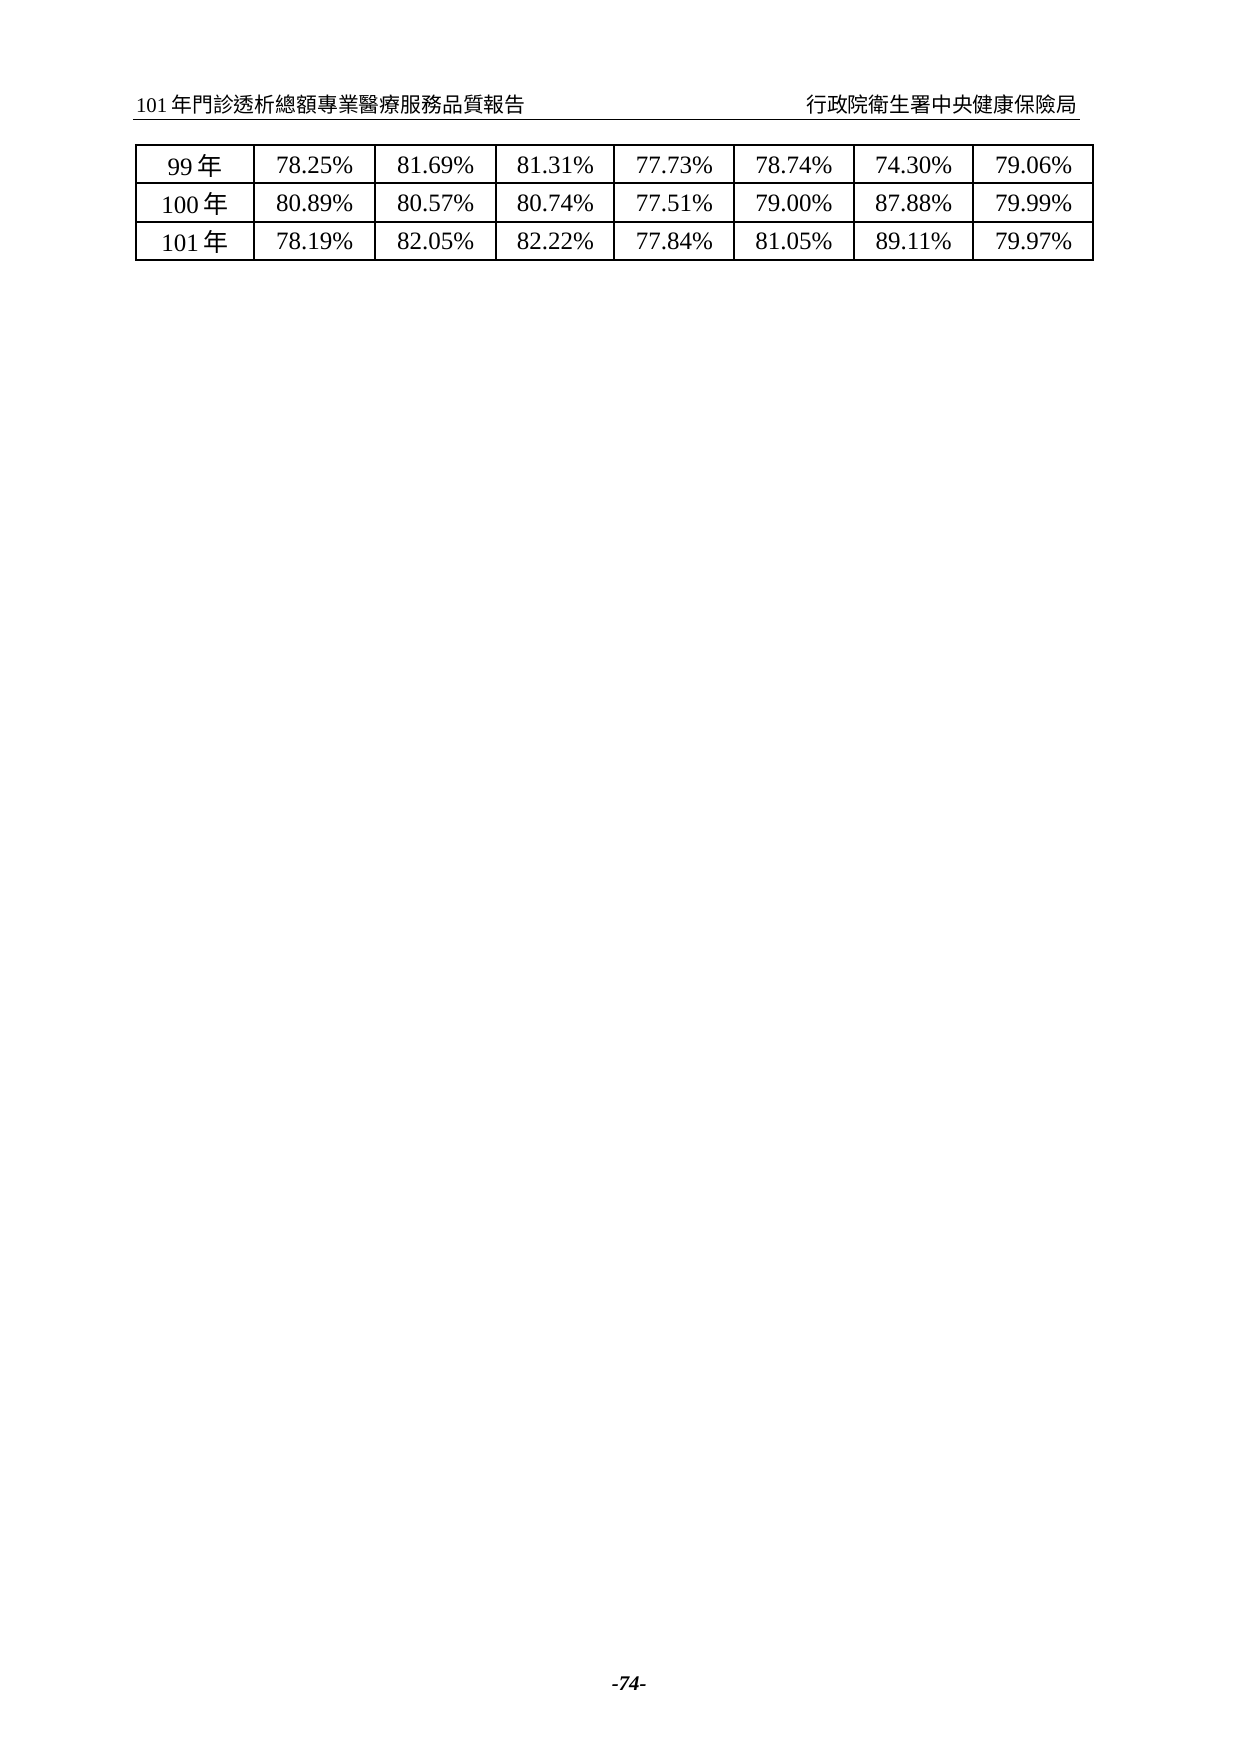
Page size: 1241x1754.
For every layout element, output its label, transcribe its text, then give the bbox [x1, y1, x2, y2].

table_cell 79.97% [974, 223, 1092, 259]
table_cell 77.84% [615, 223, 733, 259]
table_cell [816, 261, 900, 293]
table_cell 79.06% [974, 146, 1092, 182]
table_cell [678, 261, 816, 293]
table_cell 80.57% [376, 184, 495, 221]
table_cell 78.74% [735, 146, 853, 182]
table_cell 89.11% [855, 223, 972, 259]
table_cell [1096, 182, 1113, 221]
table_cell [1096, 221, 1113, 259]
table_cell 80.89% [255, 184, 374, 221]
table_cell 77.51% [615, 184, 733, 221]
table_cell 82.22% [497, 223, 613, 259]
table_cell 78.25% [255, 146, 374, 182]
table_cell 81.05% [735, 223, 853, 259]
table_cell 100年 [137, 184, 253, 221]
table_cell 81.69% [376, 146, 495, 182]
table_cell [1113, 259, 1122, 293]
table_cell [1096, 259, 1113, 293]
table_cell [570, 261, 678, 293]
table_cell [249, 261, 448, 293]
table_cell 82.05% [376, 223, 495, 259]
table_cell 74.30% [855, 146, 972, 182]
table_cell 80.74% [497, 184, 613, 221]
table_cell 101年 [137, 223, 253, 259]
table_cell 99年 [137, 146, 253, 182]
table_cell [1113, 144, 1122, 182]
table_cell [1015, 261, 1093, 293]
table_cell 79.99% [974, 184, 1092, 221]
table_cell [900, 261, 1015, 293]
table_cell 78.19% [255, 223, 374, 259]
table_cell [1096, 144, 1113, 182]
table_cell [136, 261, 248, 293]
table_cell 77.73% [615, 146, 733, 182]
table_cell [1113, 221, 1122, 259]
table_cell 87.88% [855, 184, 972, 221]
table_cell 79.00% [735, 184, 853, 221]
table_cell 81.31% [497, 146, 613, 182]
table_cell [448, 261, 570, 293]
table_cell [1113, 182, 1122, 221]
